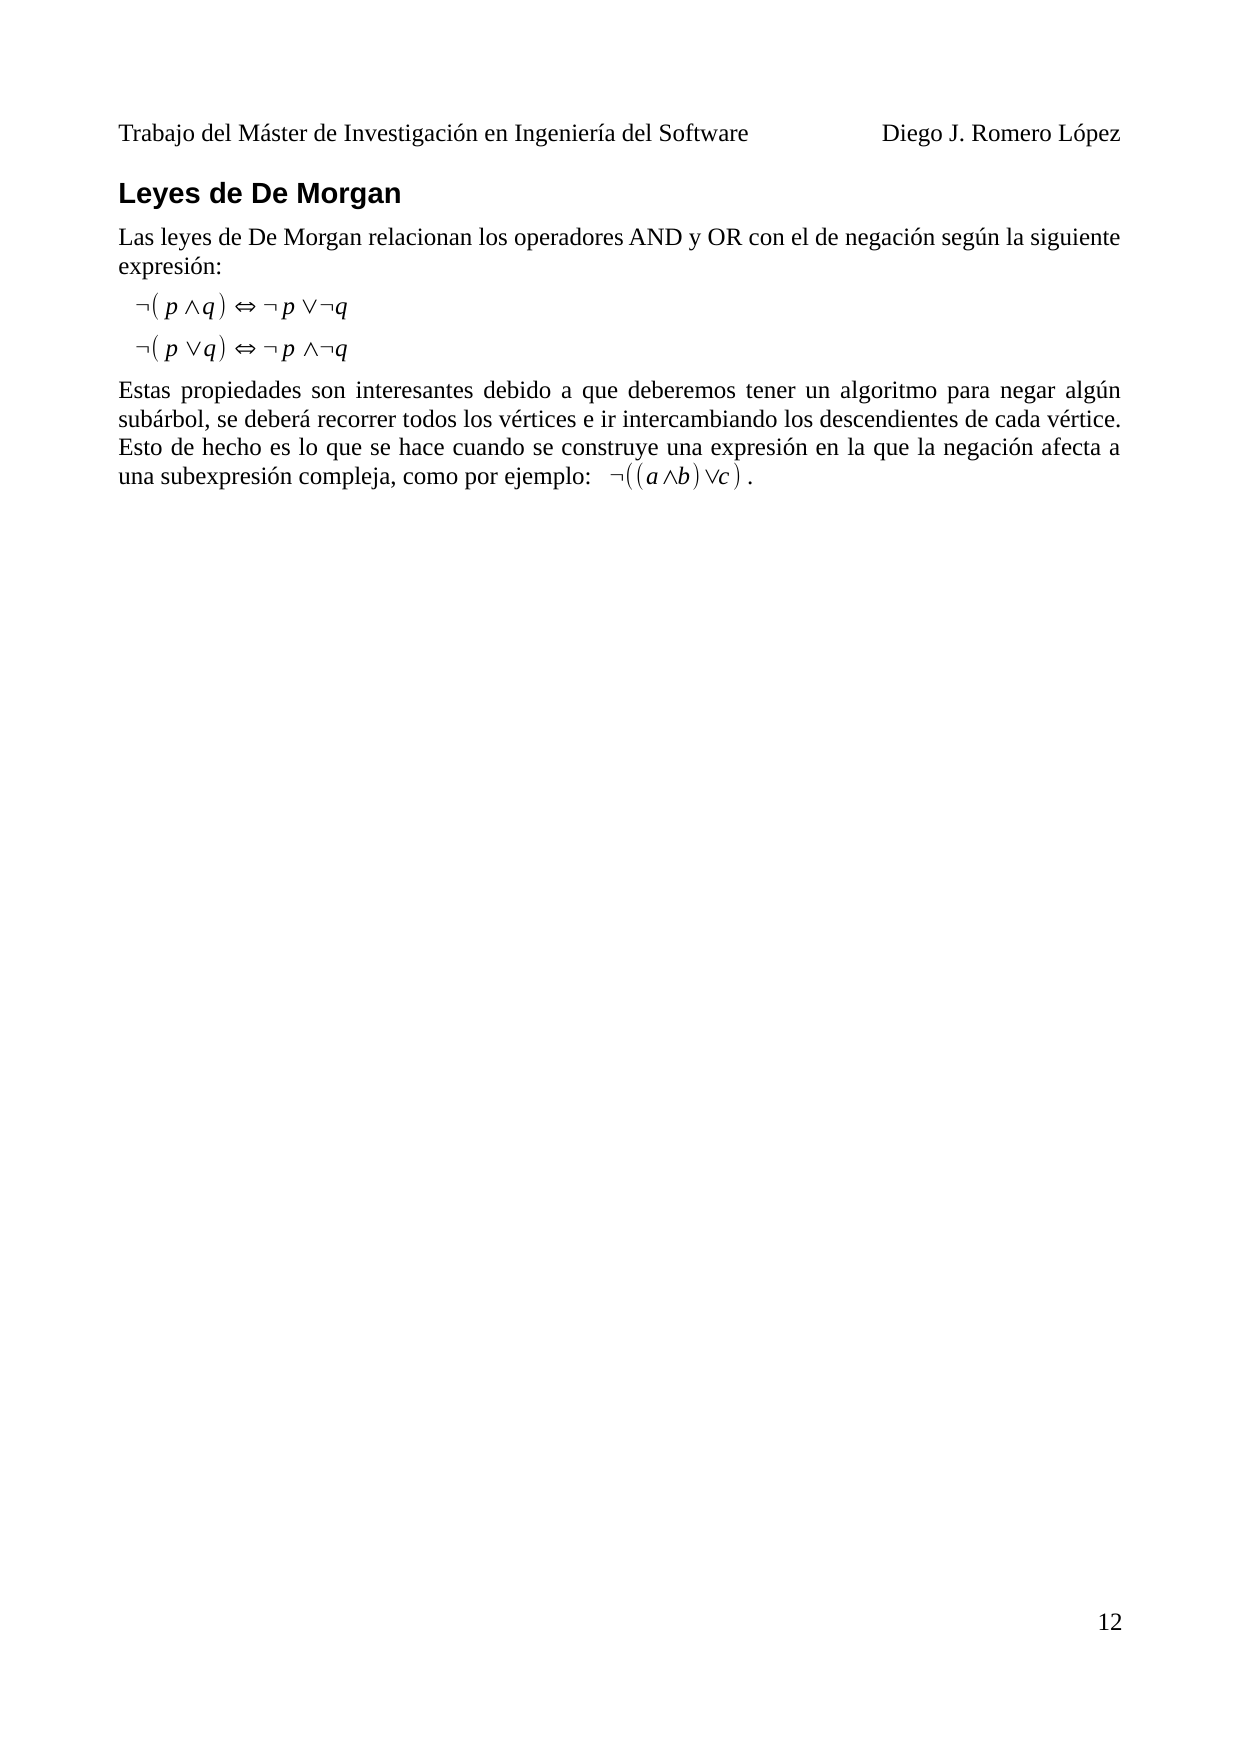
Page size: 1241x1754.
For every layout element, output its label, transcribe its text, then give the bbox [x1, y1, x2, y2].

text Estas propiedades son interesantes debido a que deberemos tener un algoritmo para negar algún subárbol, se deberá recorrer todos los vértices e ir intercambiando los descendientes de cada vértice. Esto de hecho es lo que se hace cuando se construye una expresión en la que la negación afecta a una subexpresión compleja, como por ejemplo: . [118, 375, 1122, 491]
text Las leyes de De Morgan relacionan los operadores AND y OR con el de negación según la siguiente expresión: [118, 222, 1122, 280]
subtitle Leyes de De Morgan [118, 176, 1122, 210]
